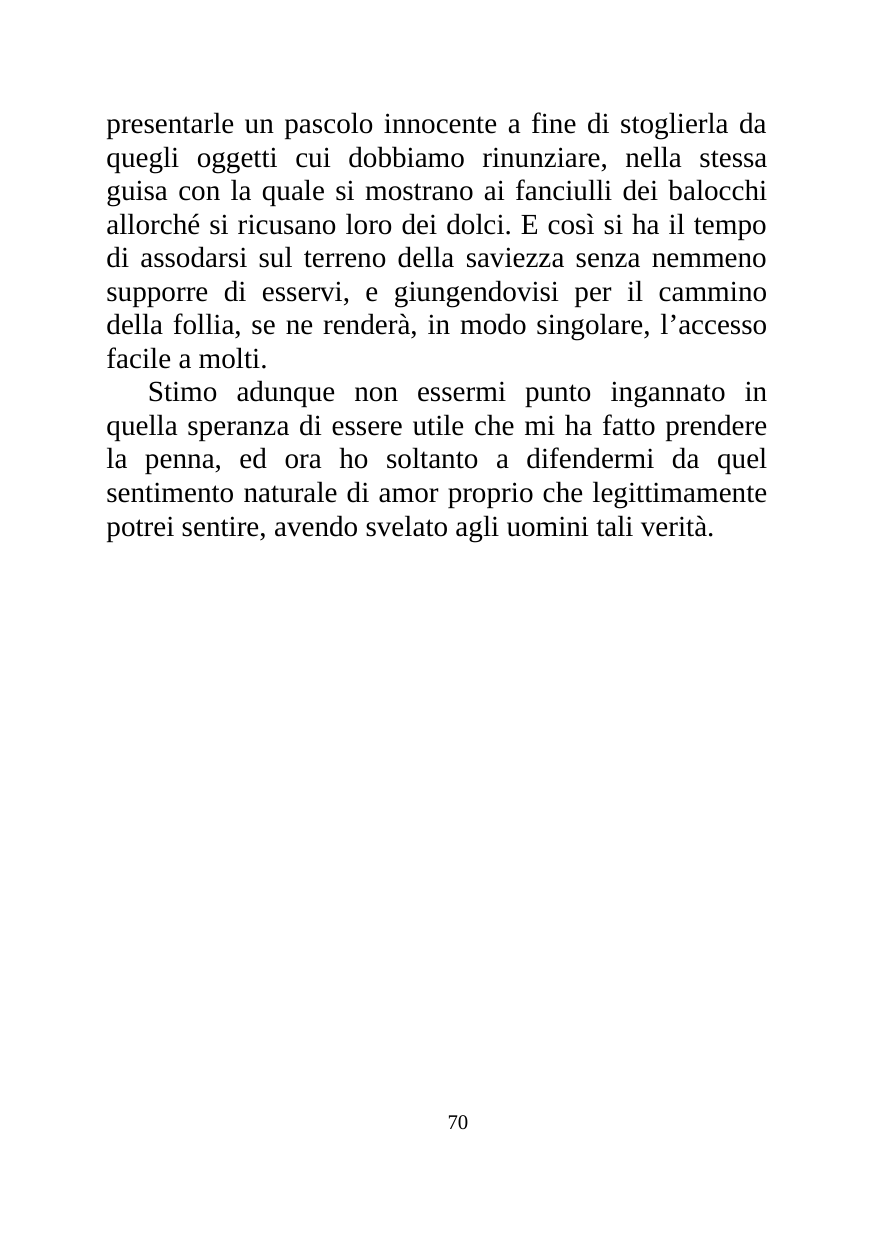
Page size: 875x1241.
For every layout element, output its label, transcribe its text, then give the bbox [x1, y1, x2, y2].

text presentarle un pascolo innocente a fine di stoglierla da quegli oggetti cui dobbiamo rinunziare, nella stessa guisa con la quale si mostrano ai fanciulli dei balocchi allorché si ricusano loro dei dolci. E così si ha il tempo di assodarsi sul terreno della saviezza senza nemmeno supporre di esservi, e giungendovisi per il cammino della follia, se ne renderà, in modo singolare, l’accesso facile a molti. [106, 106, 768, 374]
text Stimo adunque non essermi punto ingannato in quella speranza di essere utile che mi ha fatto prendere la penna, ed ora ho soltanto a difendermi da quel sentimento naturale di amor proprio che legittimamente potrei sentire, avendo svelato agli uomini tali verità. [106, 374, 768, 542]
